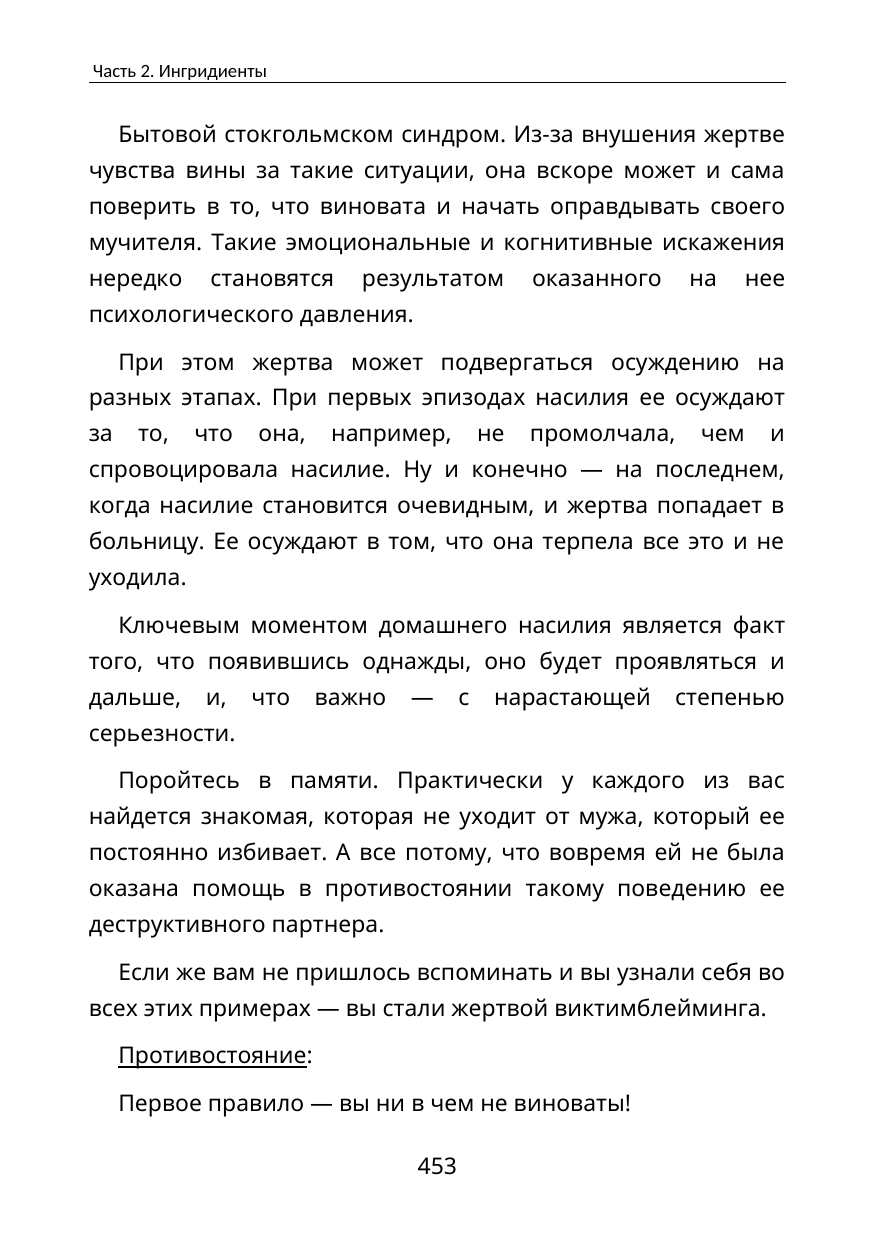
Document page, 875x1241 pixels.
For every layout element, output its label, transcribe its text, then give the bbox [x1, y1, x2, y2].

text Первое правило — вы ни в чем не виноваты! [88, 1087, 786, 1118]
text Если же вам не пришлось вспоминать и вы узнали себя во всех этих примерах — вы стали жертвой виктимблейминга. [88, 956, 786, 1023]
text Поройтесь в памяти. Практически у каждого из вас найдется знакомая, которая не уходит от мужа, который ее постоянно избивает. А все потому, что вовремя ей не была оказана помощь в противостоянии такому поведению ее деструктивного партнера. [88, 764, 786, 939]
text Ключевым моментом домашнего насилия является факт того, что появившись однажды, оно будет проявляться и дальше, и, что важно — с нарастающей степенью серьезности. [88, 609, 786, 748]
text Противостояние: [88, 1039, 786, 1071]
text Бытовой стокгольмском синдром. Из-за внушения жертве чувства вины за такие ситуации, она вскоре может и сама поверить в то, что виновата и начать оправдывать своего мучителя. Такие эмоциональные и когнитивные искажения нередко становятся результатом оказанного на нее психологического давления. [88, 118, 786, 329]
text При этом жертва может подвергаться осуждению на разных этапах. При первых эпизодах насилия ее осуждают за то, что она, например, не промолчала, чем и спровоцировала насилие. Ну и конечно — на последнем, когда насилие становится очевидным, и жертва попадает в больницу. Ее осуждают в том, что она терпела все это и не уходила. [88, 345, 786, 592]
